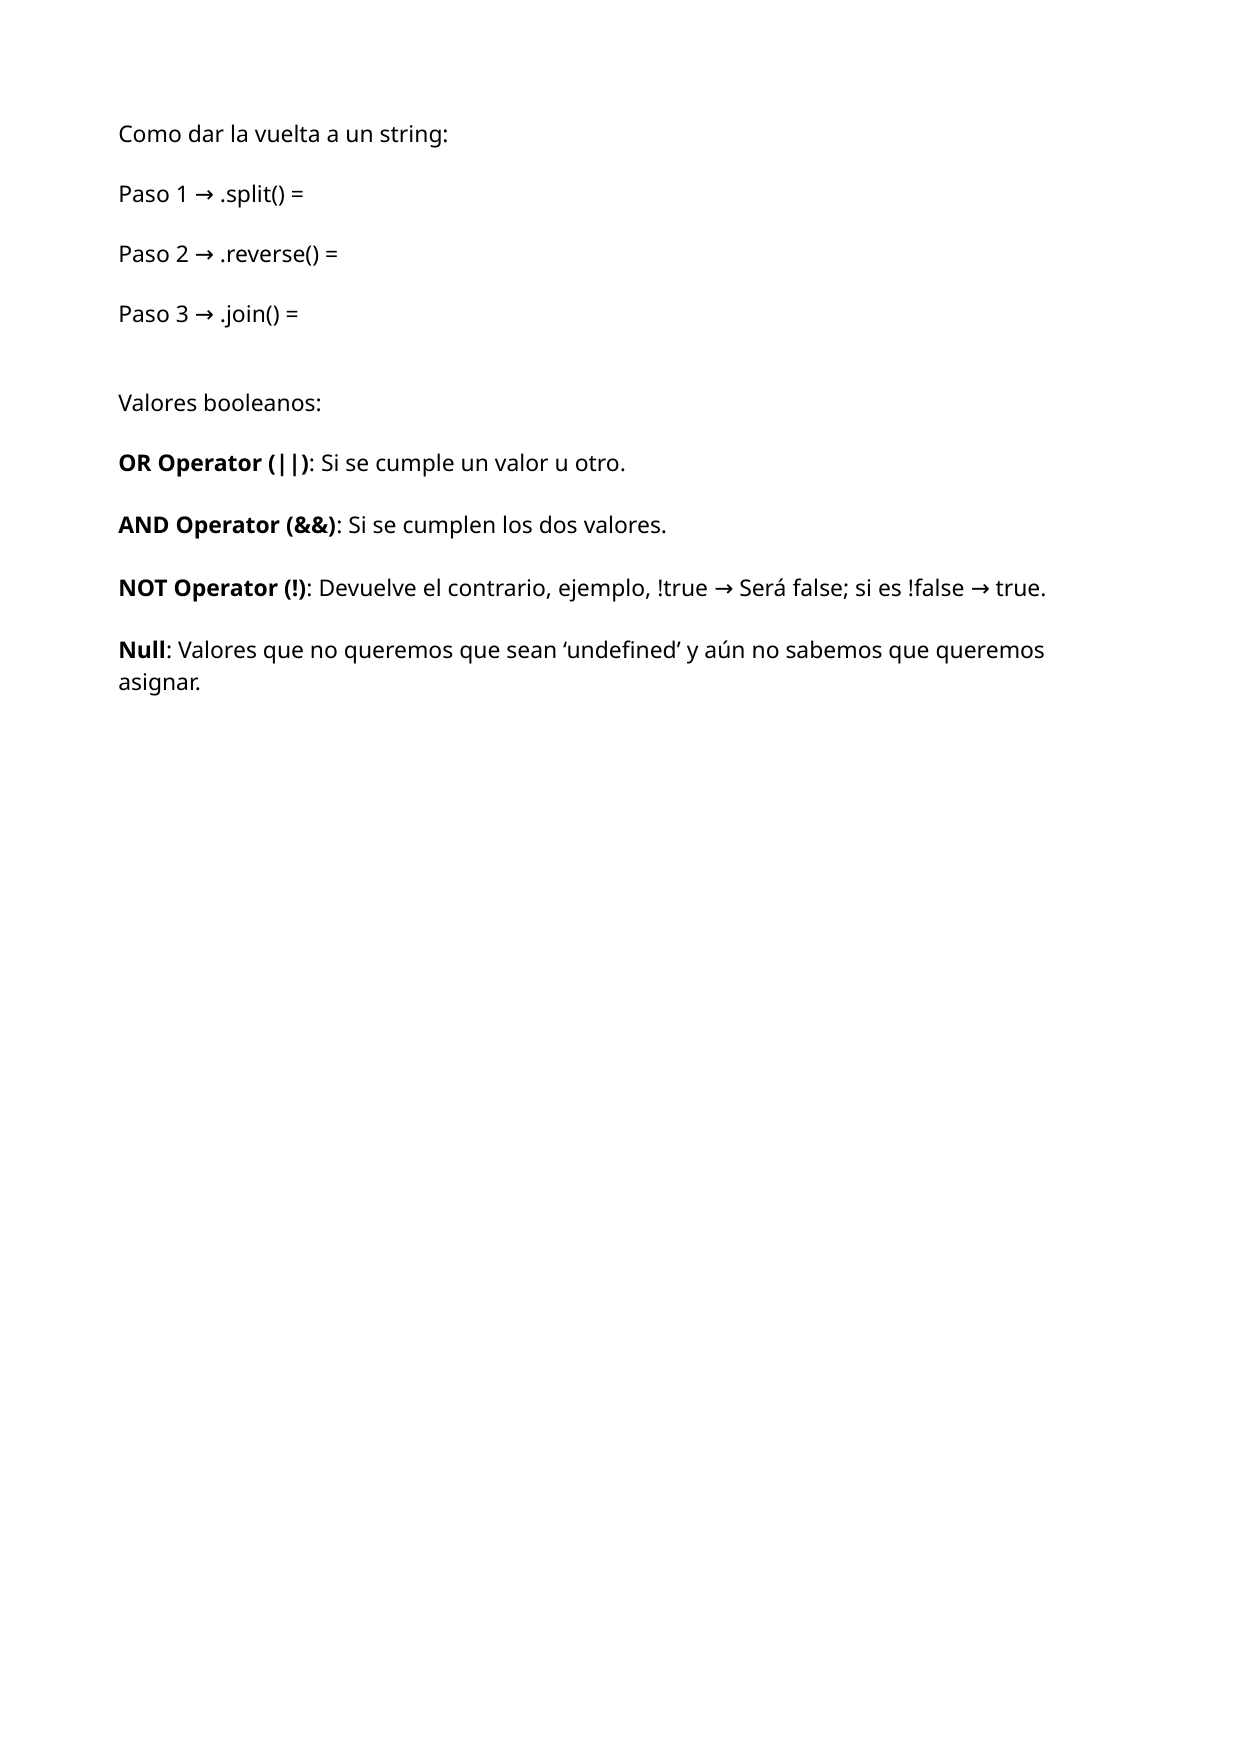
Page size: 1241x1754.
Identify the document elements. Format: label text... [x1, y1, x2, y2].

text NOT Operator (!): Devuelve el contrario, ejemplo, !true → Será false; si es !false → true. [118, 572, 1122, 603]
text Paso 3 → .join() = [118, 298, 1122, 329]
text OR Operator (||): Si se cumple un valor u otro. [118, 447, 1122, 478]
text Valores booleanos: [118, 387, 1122, 418]
text Paso 2 → .reverse() = [118, 238, 1122, 269]
text Como dar la vuelta a un string: [118, 118, 1122, 149]
text AND Operator (&&): Si se cumplen los dos valores. [118, 509, 1122, 541]
text Paso 1 → .split() = [118, 178, 1122, 209]
text Null: Valores que no queremos que sean ‘undefined’ y aún no sabemos que queremos asignar. [118, 634, 1122, 697]
